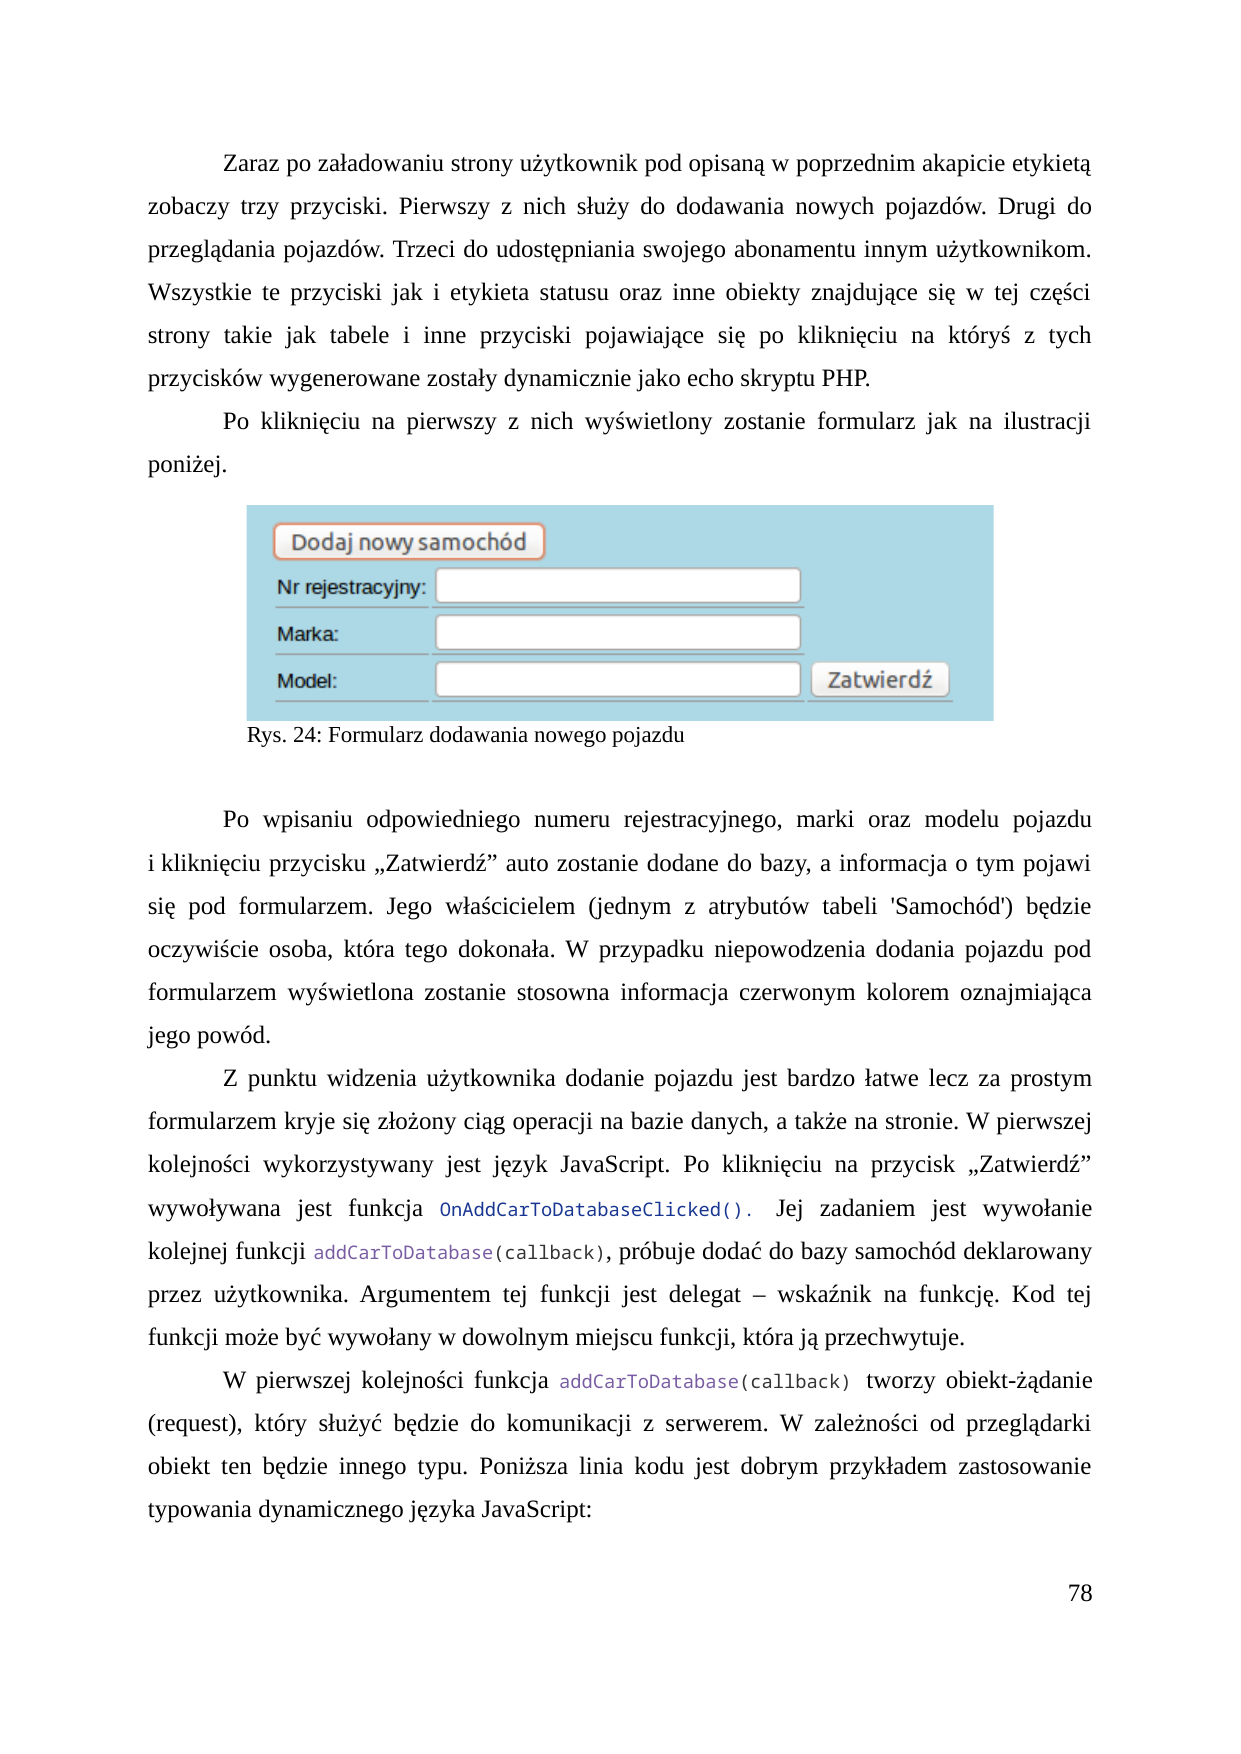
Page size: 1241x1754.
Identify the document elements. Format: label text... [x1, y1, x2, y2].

text Zaraz po załadowaniu strony użytkownik pod opisaną w poprzednim akapicie etykietą zobaczy trzy przyciski. Pierwszy z nich służy do dodawania nowych pojazdów. Drugi do przeglądania pojazdów. Trzeci do udostępniania swojego abonamentu innym użytkownikom. Wszystkie te przyciski jak i etykieta statusu oraz inne obiekty znajdujące się w tej części strony takie jak tabele i inne przyciski pojawiające się po kliknięciu na któryś z tych przycisków wygenerowane zostały dynamicznie jako echo skryptu PHP. [148, 148, 1093, 392]
text Z punktu widzenia użytkownika dodanie pojazdu jest bardzo łatwe lecz za prostym formularzem kryje się złożony ciąg operacji na bazie danych, a także na stronie. W pierwszej kolejności wykorzystywany jest język JavaScript. Po kliknięciu na przycisk „Zatwierdź” wywoływana jest funkcja OnAddCarToDatabaseClicked(). Jej zadaniem jest wywołanie kolejnej funkcji addCarToDatabase(callback), próbuje dodać do bazy samochód deklarowany przez użytkownika. Argumentem tej funkcji jest delegat – wskaźnik na funkcję. Kod tej funkcji może być wywołany w dowolnym miejscu funkcji, która ją przechwytuje. [148, 1063, 1093, 1351]
text W pierwszej kolejności funkcja addCarToDatabase(callback) tworzy obiekt-żądanie (request), który służyć będzie do komunikacji z serwerem. W zależności od przeglądarki obiekt ten będzie innego typu. Poniższa linia kodu jest dobrym przykładem zastosowanie typowania dynamicznego języka JavaScript: [148, 1365, 1093, 1523]
text Po wpisaniu odpowiedniego numeru rejestracyjnego, marki oraz modelu pojazdu i kliknięciu przycisku „Zatwierdź” auto zostanie dodane do bazy, a informacja o tym pojawi się pod formularzem. Jego właścicielem (jednym z atrybutów tabeli 'Samochód') będzie oczywiście osoba, która tego dokonała. W przypadku niepowodzenia dodania pojazdu pod formularzem wyświetlona zostanie stosowna informacja czerwonym kolorem oznajmiająca jego powód. [148, 804, 1093, 1049]
text Rys. 24: Formularz dodawania nowego pojazdu [247, 721, 994, 747]
text Po kliknięciu na pierwszy z nich wyświetlony zostanie formularz jak na ilustracji poniżej. [148, 406, 1093, 478]
picture [246, 505, 994, 721]
